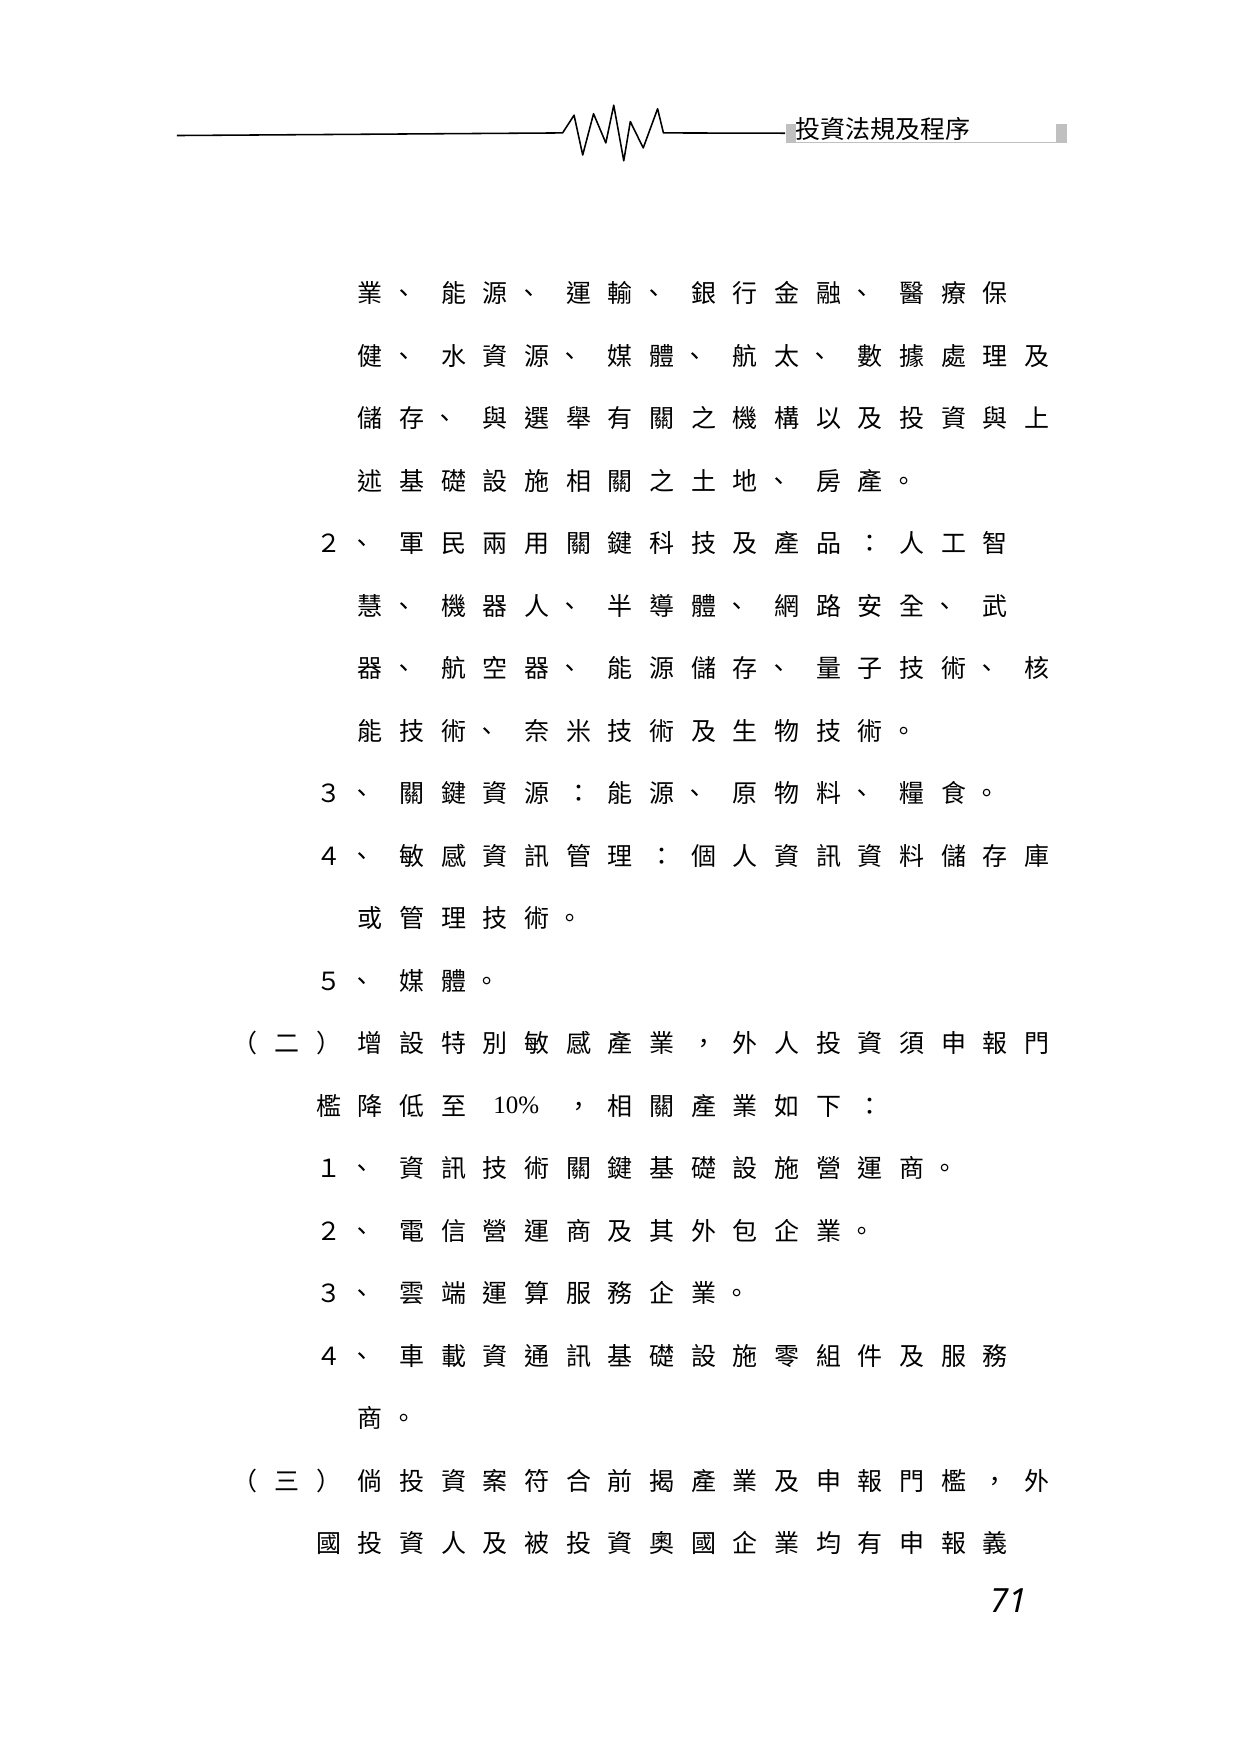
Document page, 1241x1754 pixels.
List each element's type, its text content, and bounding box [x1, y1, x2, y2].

text １、資訊技術關鍵基礎設施營運商。 [281, 1125, 1058, 1188]
text ２、軍民兩用關鍵科技及產品：人工智慧、機器人、半導體、網路安全、武器、航空器、能源儲存、量子技術、核能技術、奈米技術及生物技術。 [281, 500, 1058, 750]
text （三）倘投資案符合前揭產業及申報門檻，外國投資人及被投資奧國企業均有申報義 [207, 1438, 1058, 1563]
text ３、雲端運算服務企業。 [281, 1250, 1058, 1313]
text ４、敏感資訊管理：個人資訊資料儲存庫或管理技術。 [281, 813, 1058, 938]
text 業、能源、運輸、銀行金融、醫療保健、水資源、媒體、航太、數據處理及儲存、與選舉有關之機構以及投資與上述基礎設施相關之土地、房產。 [281, 250, 1058, 500]
text （二）增設特別敏感產業，外人投資須申報門檻降低至10%，相關產業如下： [207, 1000, 1058, 1125]
text ５、媒體。 [281, 938, 1058, 1000]
text ４、車載資通訊基礎設施零組件及服務商。 [281, 1313, 1058, 1438]
text ２、電信營運商及其外包企業。 [281, 1188, 1058, 1250]
text ３、關鍵資源：能源、原物料、糧食。 [281, 750, 1058, 813]
